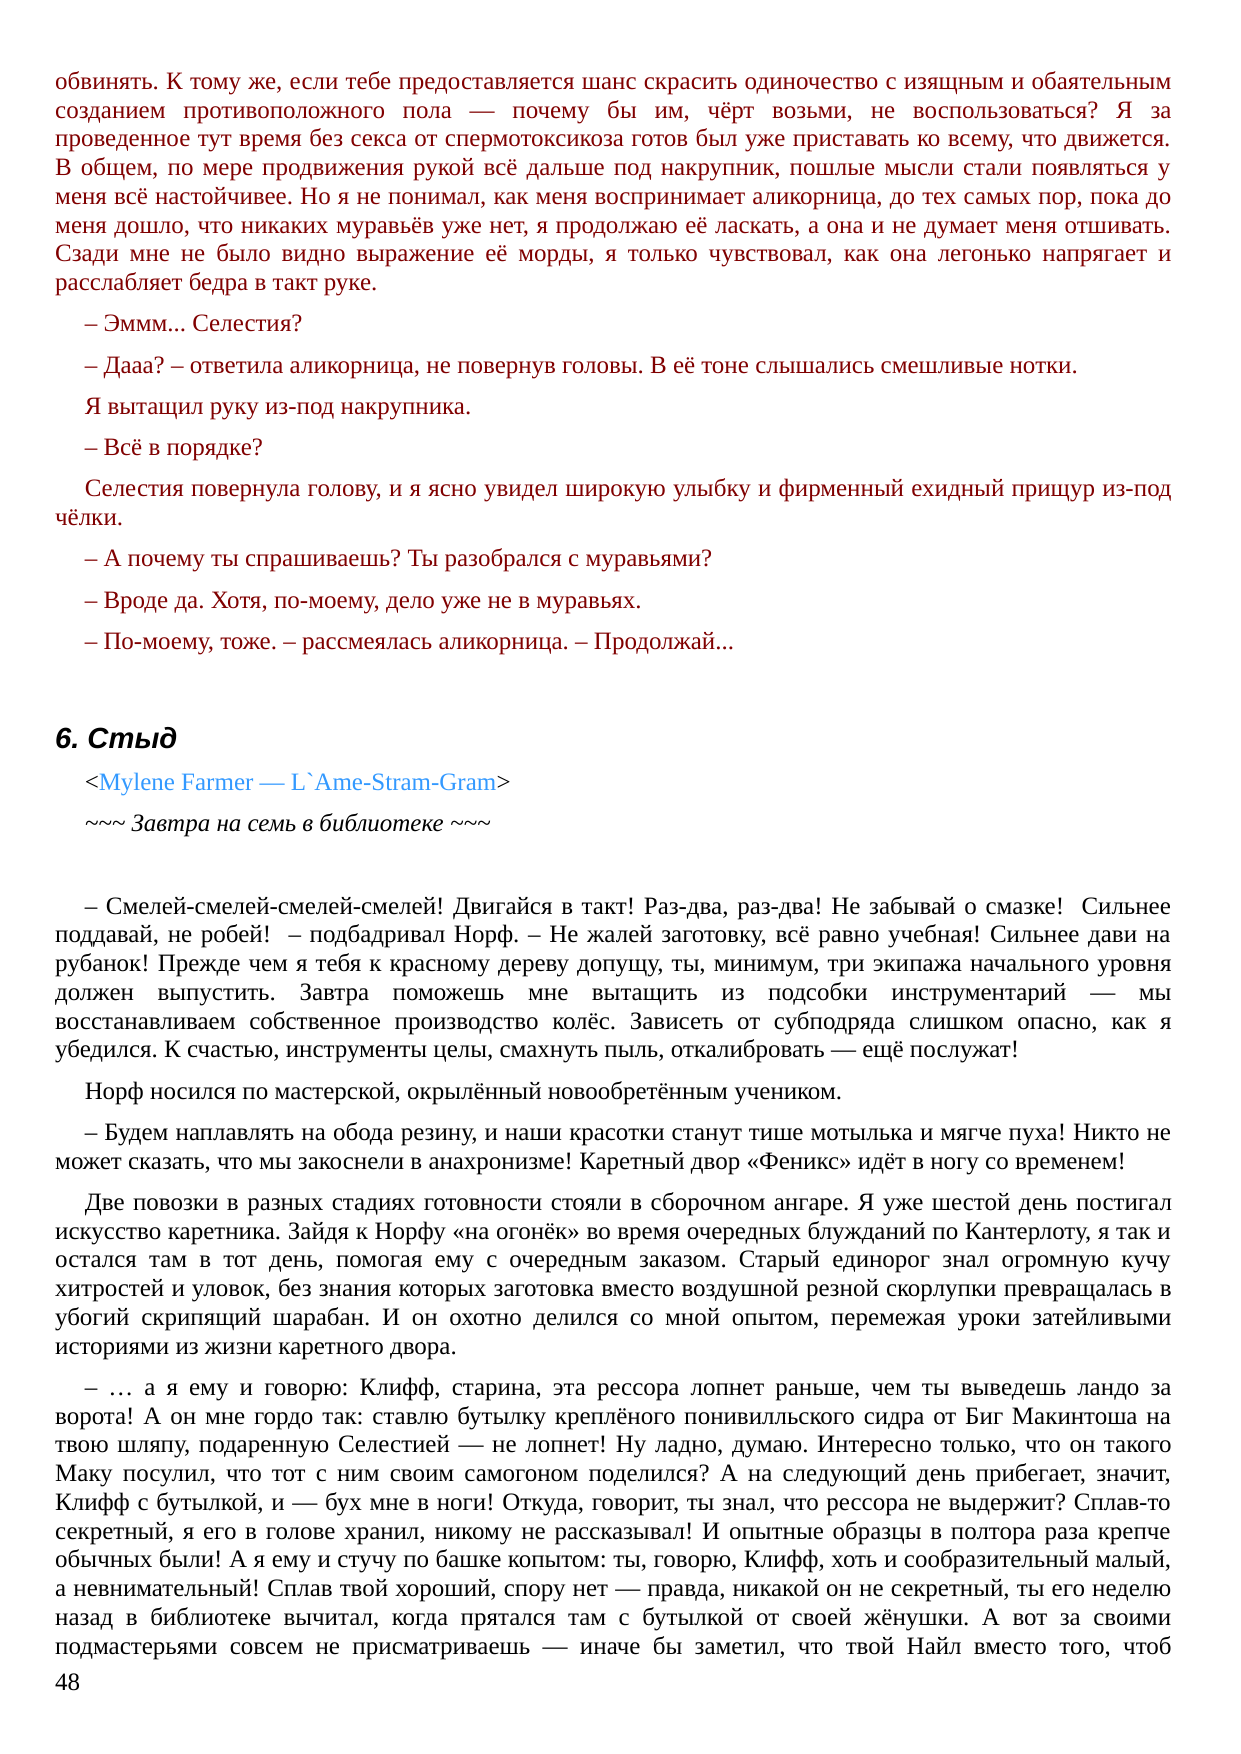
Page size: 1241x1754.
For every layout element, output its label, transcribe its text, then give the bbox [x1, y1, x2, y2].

text Норф носился по мастерской, окрылённый новообретённым учеником. [55, 1076, 1173, 1104]
text – Вроде да. Хотя, по-моему, дело уже не в муравьях. [55, 585, 1173, 613]
text Селестия повернула голову, и я ясно увидел широкую улыбку и фирменный ехидный прищур из-под чёлки. [55, 473, 1173, 531]
text Я вытащил руку из-под накрупника. [55, 391, 1173, 420]
text – По-моему, тоже. – рассмеялась аликорница. – Продолжай... [55, 626, 1173, 655]
subtitle 6. Стыд [55, 721, 1173, 754]
text – Дааа? – ответила аликорница, не повернув головы. В её тоне слышались смешливые нотки. [55, 350, 1173, 378]
text – Всё в порядке? [55, 432, 1173, 461]
text ~~~ Завтра на семь в библиотеке ~~~ [55, 808, 1173, 837]
text – Смелей-смелей-смелей-смелей! Двигайся в такт! Раз-два, раз-два! Не забывай о смазке! Сильнее поддавай, не робей! – подбадривал Норф. – Не жалей заготовку, всё равно учебная! Сильнее дави на рубанок! Прежде чем я тебя к красному дереву допущу, ты, минимум, три экипажа начального уровня должен выпустить. Завтра поможешь мне вытащить из подсобки инструментарий — мы восстанавливаем собственное производство колёс. Зависеть от субподряда слишком опасно, как я убедился. К счастью, инструменты целы, смахнуть пыль, откалибровать — ещё послужат! [55, 891, 1173, 1063]
text – Эммм... Селестия? [55, 308, 1173, 337]
text – А почему ты спрашиваешь? Ты разобрался с муравьями? [55, 543, 1173, 572]
text Две повозки в разных стадиях готовности стояли в сборочном ангаре. Я уже шестой день постигал искусство каретника. Зайдя к Норфу «на огонёк» во время очередных блужданий по Кантерлоту, я так и остался там в тот день, помогая ему с очередным заказом. Старый единорог знал огромную кучу хитростей и уловок, без знания которых заготовка вместо воздушной резной скорлупки превращалась в убогий скрипящий шарабан. И он охотно делился со мной опытом, перемежая уроки затейливыми историями из жизни каретного двора. [55, 1187, 1173, 1359]
text обвинять. К тому же, если тебе предоставляется шанс скрасить одиночество с изящным и обаятельным созданием противоположного пола — почему бы им, чёрт возьми, не воспользоваться? Я за проведенное тут время без секса от спермотоксикоза готов был уже приставать ко всему, что движется. В общем, по мере продвижения рукой всё дальше под накрупник, пошлые мысли стали появляться у меня всё настойчивее. Но я не понимал, как меня воспринимает аликорница, до тех самых пор, пока до меня дошло, что никаких муравьёв уже нет, я продолжаю её ласкать, а она и не думает меня отшивать. Сзади мне не было видно выражение её морды, я только чувствовал, как она легонько напрягает и расслабляет бедра в такт руке. [55, 66, 1173, 296]
text – Будем наплавлять на обода резину, и наши красотки станут тише мотылька и мягче пуха! Никто не может сказать, что мы закоснели в анахронизме! Каретный двор «Феникс» идёт в ногу со временем! [55, 1117, 1173, 1174]
text <Mylene Farmer — L`Ame-Stram-Gram> [55, 767, 1173, 796]
text – … а я ему и говорю: Клифф, старина, эта рессора лопнет раньше, чем ты выведешь ландо за ворота! А он мне гордо так: ставлю бутылку креплёного понивилльского сидра от Биг Макинтоша на твою шляпу, подаренную Селестией — не лопнет! Ну ладно, думаю. Интересно только, что он такого Маку посулил, что тот с ним своим самогоном поделился? А на следующий день прибегает, значит, Клифф с бутылкой, и — бух мне в ноги! Откуда, говорит, ты знал, что рессора не выдержит? Сплав-то секретный, я его в голове хранил, никому не рассказывал! И опытные образцы в полтора раза крепче обычных были! А я ему и стучу по башке копытом: ты, говорю, Клифф, хоть и сообразительный малый, а невнимательный! Сплав твой хороший, спору нет — правда, никакой он не секретный, ты его неделю назад в библиотеке вычитал, когда прятался там с бутылкой от своей жёнушки. А вот за своими подмастерьями совсем не присматриваешь — иначе бы заметил, что твой Найл вместо того, чтоб [55, 1372, 1173, 1659]
